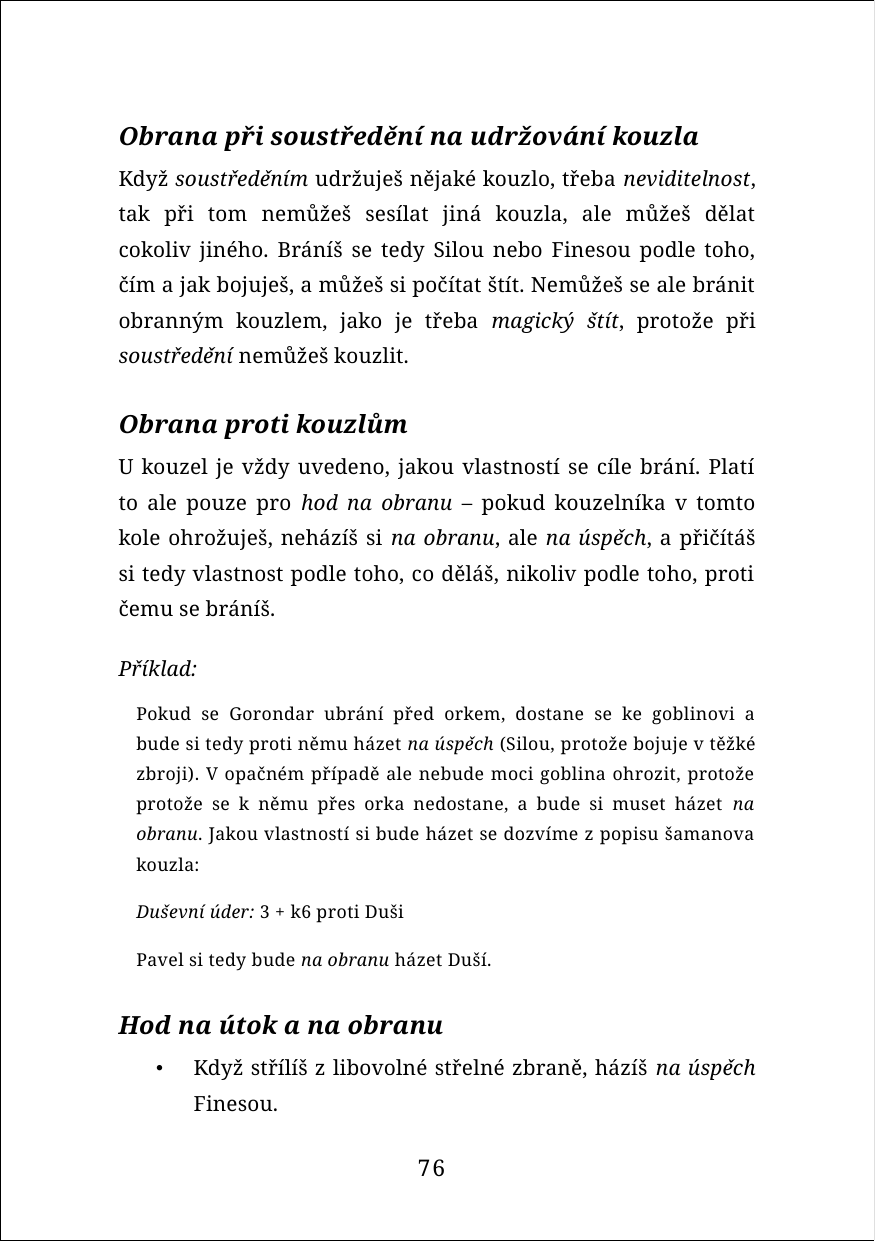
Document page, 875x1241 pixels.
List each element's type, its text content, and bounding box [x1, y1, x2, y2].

subtitle Obrana při soustředění na udržování kouzla [118, 118, 756, 152]
subtitle Hod na útok a na obranu [118, 1008, 756, 1042]
list Když střílíš z libovolné střelné zbraně, házíš na úspěch Finesou. [156, 1053, 756, 1117]
text Když soustředěním udržuješ nějaké kouzlo, třeba neviditelnost, tak při tom nemůžeš sesílat jiná kouzla, ale můžeš dělat cokoliv jiného. Bráníš se tedy Silou nebo Finesou podle toho, čím a jak bojuješ, a můžeš si počítat štít. Nemůžeš se ale bránit obranným kouzlem, jako je třeba magický štít, protože při soustředění nemůžeš kouzlit. [118, 164, 756, 370]
text Příklad: [118, 654, 756, 682]
text Pavel si tedy bude na obranu házet Duší. [136, 948, 756, 972]
text Pokud se Gorondar ubrání před orkem, dostane se ke goblinovi a bude si tedy proti němu házet na úspěch (Silou, protože bojuje v těžké zbroji). V opačném případě ale nebude moci goblina ohrozit, protože protože se k němu přes orka nedostane, a bude si muset házet na obranu. Jakou vlastností si bude házet se dozvíme z popisu šamanova kouzla: [136, 701, 756, 876]
text Duševní úder: 3 + k6 proti Duši [136, 900, 756, 924]
subtitle Obrana proti kouzlům [118, 407, 756, 441]
text U kouzel je vždy uvedeno, jakou vlastností se cíle brání. Platí to ale pouze pro hod na obranu – pokud kouzelníka v tomto kole ohrožuješ, neházíš si na obranu, ale na úspěch, a přičítáš si tedy vlastnost podle toho, co děláš, nikoliv podle toho, proti čemu se bráníš. [118, 452, 756, 623]
